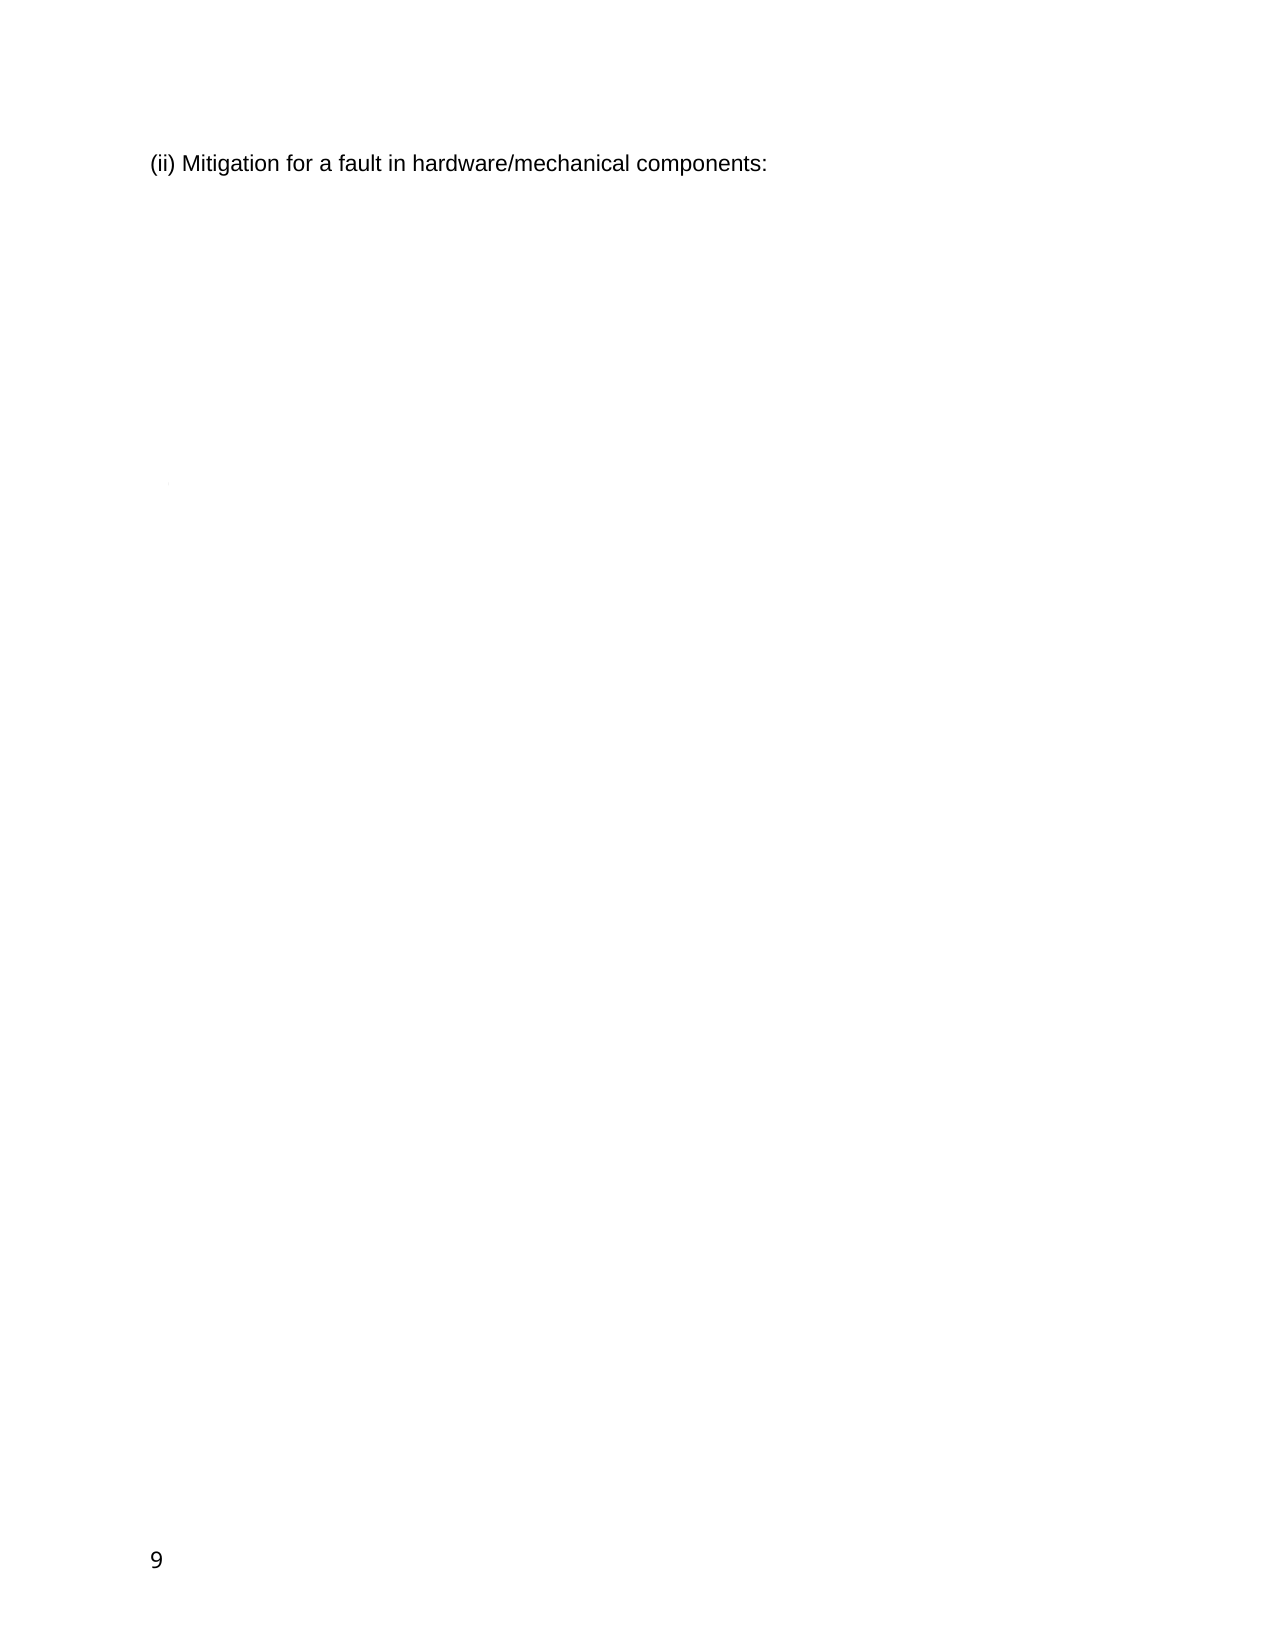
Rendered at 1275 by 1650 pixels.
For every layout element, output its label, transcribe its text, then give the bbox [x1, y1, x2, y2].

text (ii) Mitigation for a fault in hardware/mechanical components: [150, 150, 1125, 176]
